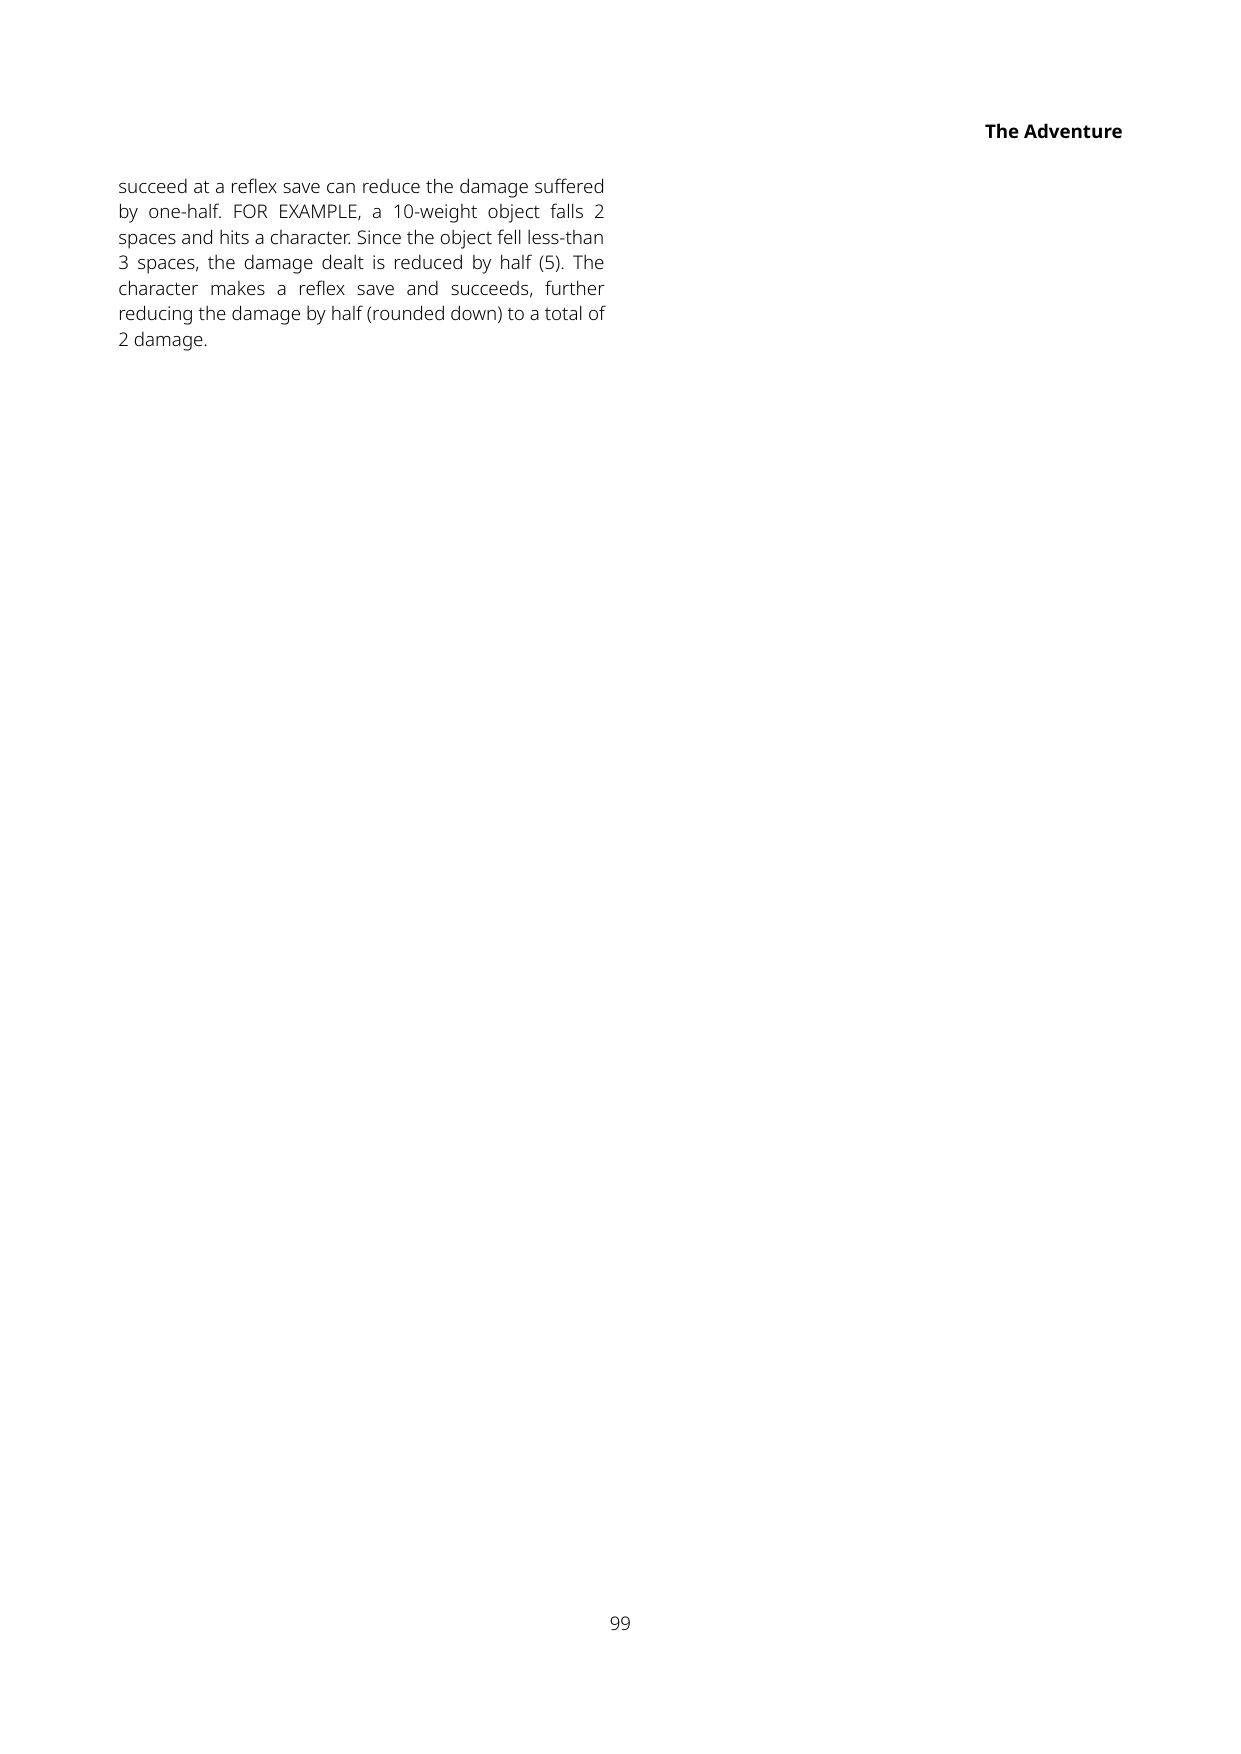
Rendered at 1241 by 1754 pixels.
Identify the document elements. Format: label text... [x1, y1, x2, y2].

text succeed at a reflex save can reduce the damage suffered by one-half. FOR EXAMPLE, a 10-weight object falls 2 spaces and hits a character. Since the object fell less-than 3 spaces, the damage dealt is reduced by half (5). The character makes a reflex save and succeeds, further reducing the damage by half (rounded down) to a total of 2 damage. [118, 173, 605, 352]
